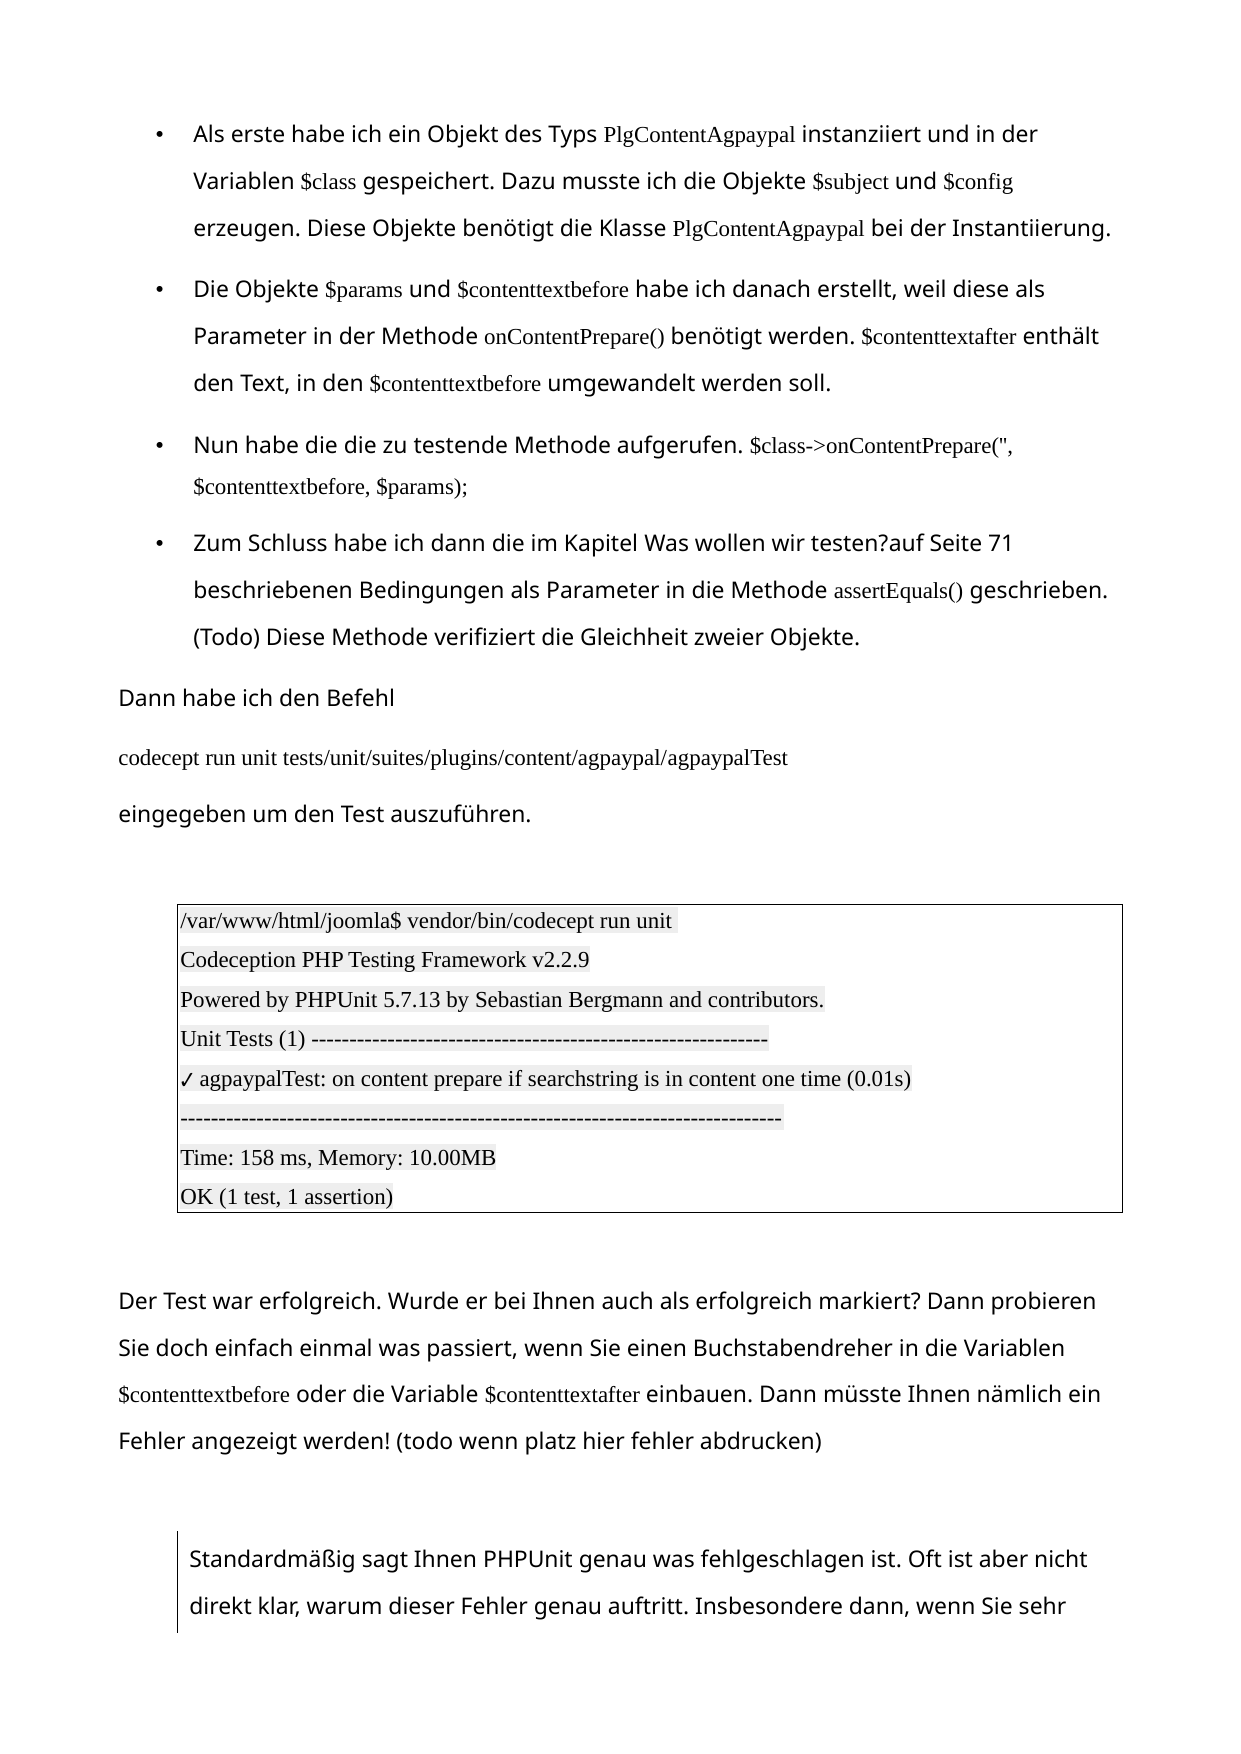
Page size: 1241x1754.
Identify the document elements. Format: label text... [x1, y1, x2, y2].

list Zum Schluss habe ich dann die im Kapitel Was wollen wir testen?auf Seite 66 beschriebenen Bedingungen als Parameter in die Methode assertEquals() geschrieben. (Todo) Diese Methode verifiziert die Gleichheit zweier Objekte. [156, 527, 1122, 652]
text Der Test war erfolgreich. Wurde er bei Ihnen auch als erfolgreich markiert? Dann probieren Sie doch einfach einmal was passiert, wenn Sie einen Buchstabendreher in die Variablen $contenttextbefore oder die Variable $contenttextafter einbauen. Dann müsste Ihnen nämlich ein Fehler angezeigt werden! (todo wenn platz hier fehler abdrucken) [118, 1284, 1122, 1456]
list Die Objekte $params und $contenttextbefore habe ich danach erstellt, weil diese als Parameter in der Methode onContentPrepare() benötigt werden. $contenttextafter enthält den Text, in den $contenttextbefore umgewandelt werden soll. [156, 273, 1122, 398]
list Nun habe die die zu testende Methode aufgerufen. $class->onContentPrepare('', $contenttextbefore, $params); [156, 428, 1122, 499]
list Als erste habe ich ein Objekt des Typs PlgContentAgpaypal instanziiert und in der Variablen $class gespeichert. Dazu musste ich die Objekte $subject und $config erzeugen. Diese Objekte benötigt die Klasse PlgContentAgpaypal bei der Instantiierung. [156, 118, 1122, 243]
text /var/www/html/joomla$ vendor/bin/codecept run unit Codeception PHP Testing Framework v2.2.9 Powered by PHPUnit 5.7.13 by Sebastian Bergmann and contributors. Unit Tests (1) ------------------------------------------------------------ ✔ agpaypalTest: on content prepare if searchstring is in content one time (0.01s) ------------------------------------------------------------------------------- Time: 158 ms, Memory: 10.00MB OK (1 test, 1 assertion) [178, 905, 1122, 1212]
text Dann habe ich den Befehl [118, 682, 1122, 713]
text codecept run unit tests/unit/suites/plugins/content/agpaypal/agpaypalTest [118, 744, 1122, 770]
text eingegeben um den Test auszuführen. [118, 798, 1122, 829]
text Standardmäßig sagt Ihnen PHPUnit genau was fehlgeschlagen ist. Oft ist aber nicht direkt klar, warum dieser Fehler genau auftritt. Insbesondere dann, wenn Sie sehr [178, 1531, 1122, 1633]
